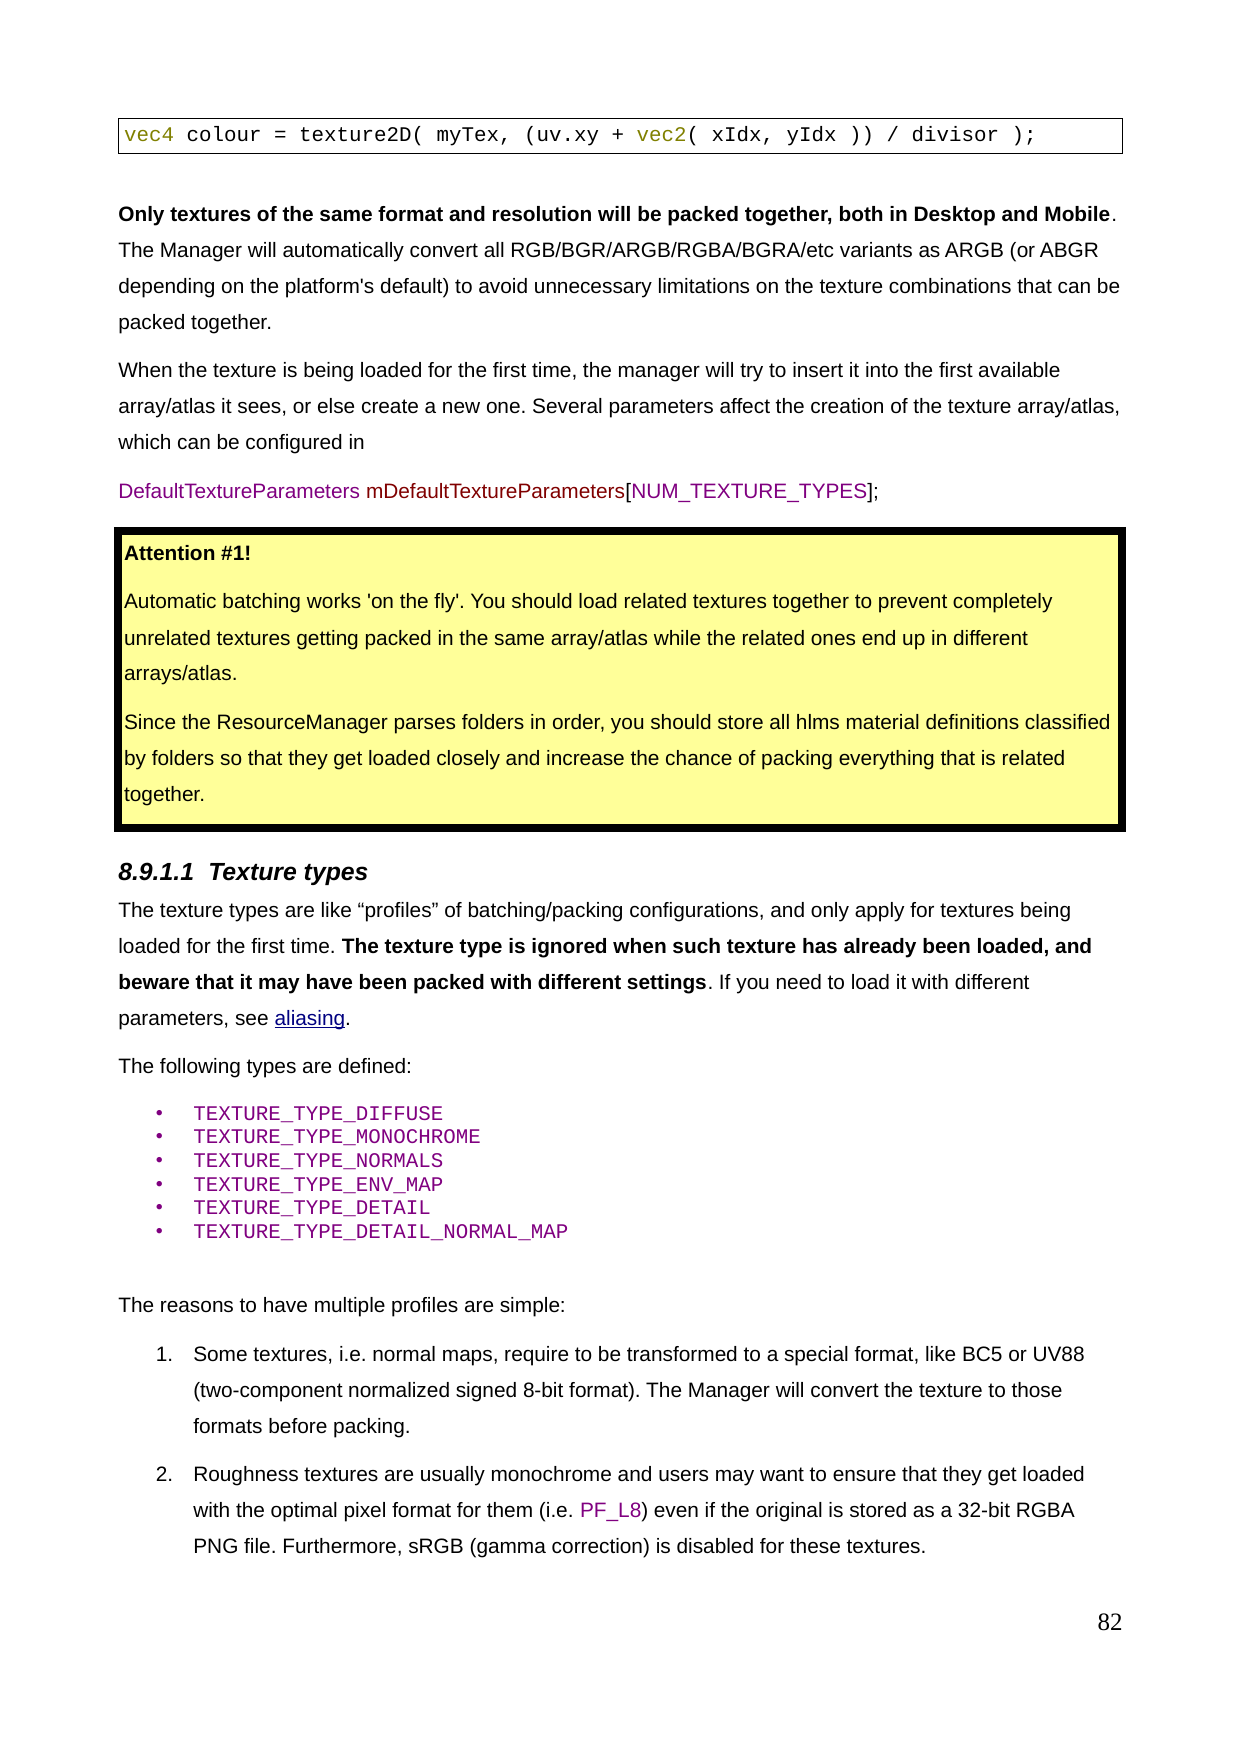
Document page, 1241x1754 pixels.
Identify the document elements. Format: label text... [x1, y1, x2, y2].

text The following types are defined: [118, 1054, 1122, 1078]
list Roughness textures are usually monochrome and users may want to ensure that they get loaded with the optimal pixel format for them (i.e. PF_L8) even if the original is stored as a 32-bit RGBA PNG file. Furthermore, sRGB (gamma correction) is disabled for these textures. [156, 1462, 1122, 1558]
list TEXTURE_TYPE_DETAIL_NORMAL_MAP [156, 1221, 1122, 1245]
list TEXTURE_TYPE_NORMALS [156, 1150, 1122, 1174]
list TEXTURE_TYPE_ENV_MAP [156, 1174, 1122, 1197]
text DefaultTextureParameters mDefaultTextureParameters[NUM_TEXTURE_TYPES]; [118, 478, 1122, 502]
list TEXTURE_TYPE_DETAIL [156, 1197, 1122, 1221]
list TEXTURE_TYPE_DIFFUSE [156, 1103, 1122, 1126]
subtitle Texture types [118, 857, 1122, 886]
table_header vec4 colour = texture2D( myTex, (uv.xy + vec2( xIdx, yIdx )) / divisor ); [119, 119, 1122, 153]
list TEXTURE_TYPE_MONOCHROME [156, 1126, 1122, 1150]
text The texture types are like “profiles” of batching/packing configurations, and only apply for textures being loaded for the first time. The texture type is ignored when such texture has already been loaded, and beware that it may have been packed with different settings. If you need to load it with different parameters, see aliasing. [118, 898, 1122, 1030]
text The reasons to have multiple profiles are simple: [118, 1293, 1122, 1317]
text Only textures of the same format and resolution will be packed together, both in Desktop and Mobile. The Manager will automatically convert all RGB/BGR/ARGB/RGBA/BGRA/etc variants as ARGB (or ABGR depending on the platform's default) to avoid unnecessary limitations on the texture combinations that can be packed together. [118, 202, 1122, 334]
table_header Attention #1! Automatic batching works 'on the fly'. You should load related textures together to prevent completely unrelated textures getting packed in the same array/atlas while the related ones end up in different arrays/atlas. Since the ResourceManager parses folders in order, you should store all hlms material definitions classified by folders so that they get loaded closely and increase the chance of packing everything that is related together. [122, 535, 1118, 824]
list Some textures, i.e. normal maps, require to be transformed to a special format, like BC5 or UV88 (two-component normalized signed 8-bit format). The Manager will convert the texture to those formats before packing. [156, 1342, 1122, 1437]
text When the texture is being loaded for the first time, the manager will try to insert it into the first available array/atlas it sees, or else create a new one. Several parameters affect the creation of the texture array/atlas, which can be configured in [118, 358, 1122, 454]
